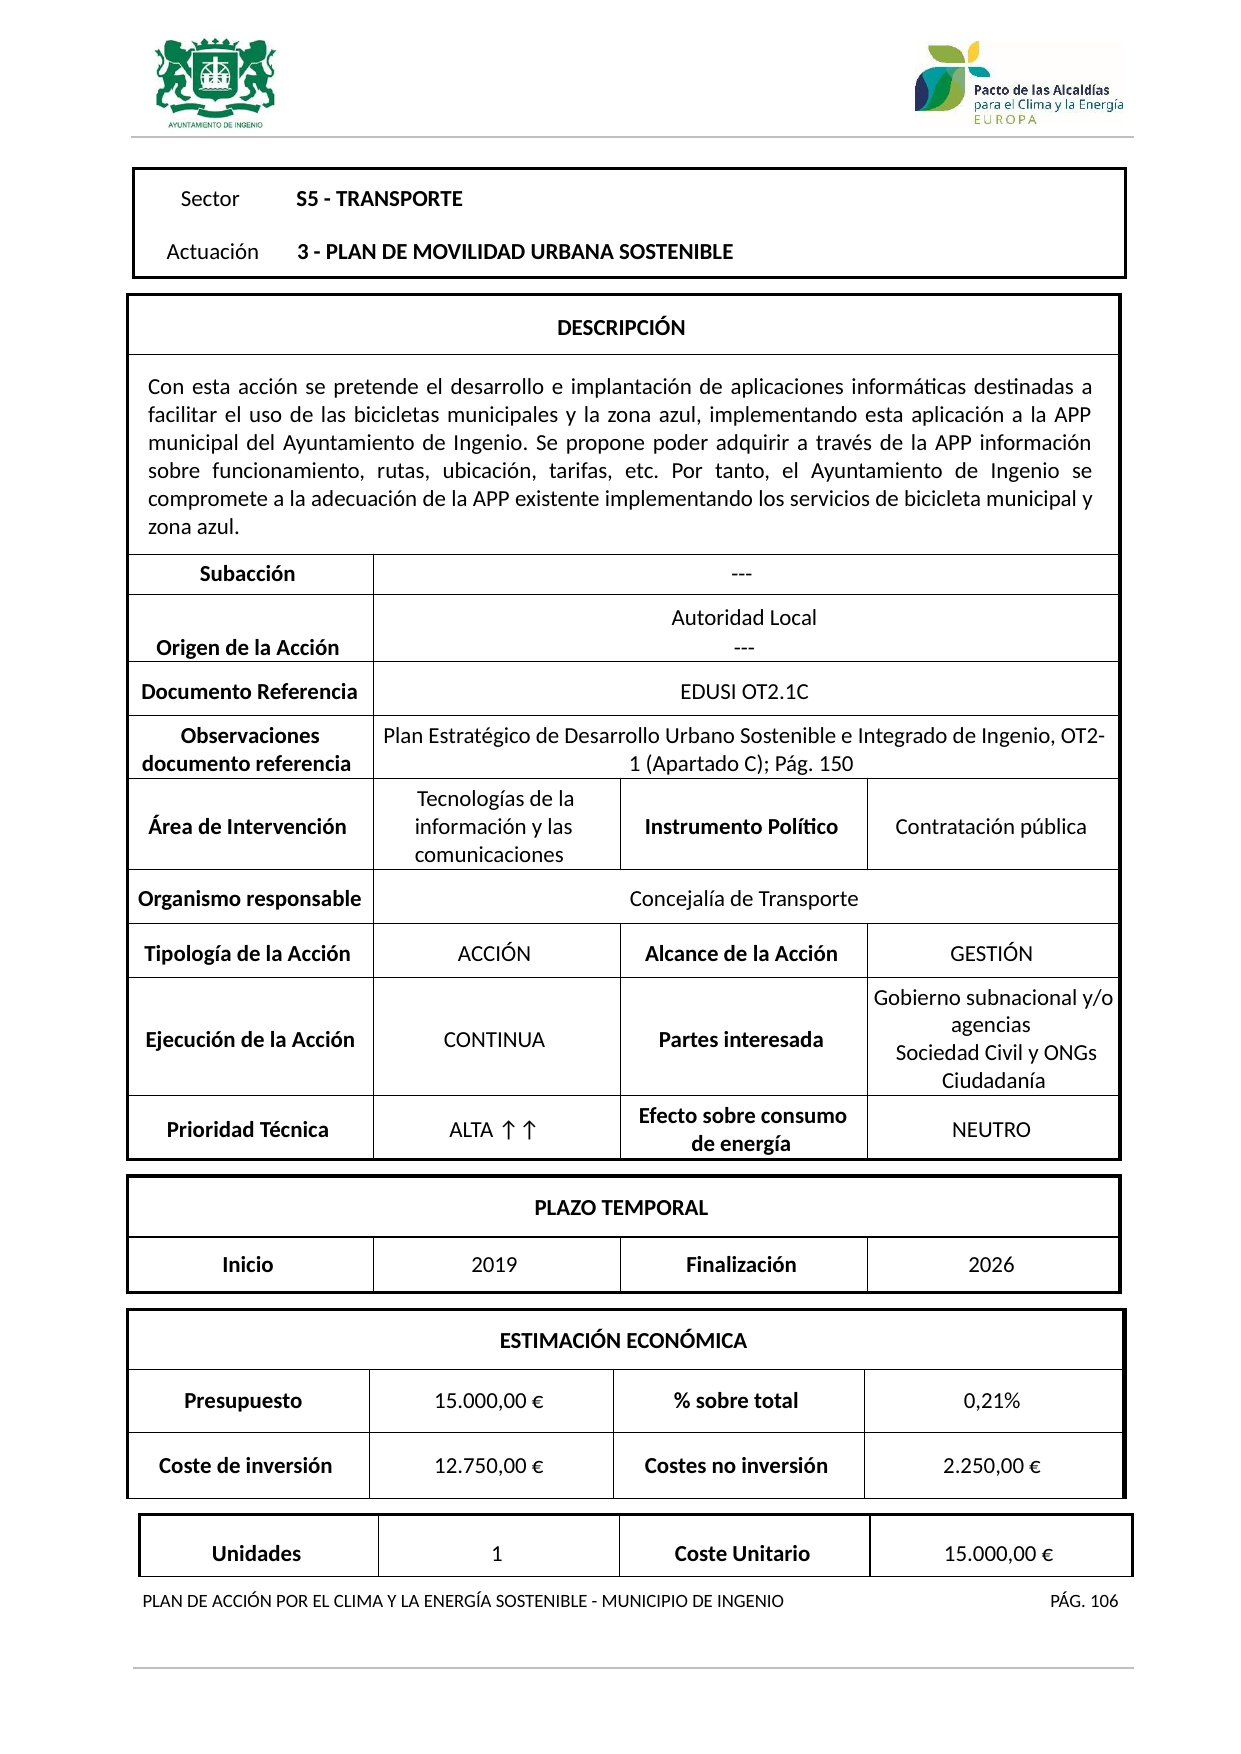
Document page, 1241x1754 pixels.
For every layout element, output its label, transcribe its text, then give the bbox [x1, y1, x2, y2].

table_header [867, 1178, 1118, 1236]
table_cell Prioridad Técnica [129, 1096, 373, 1158]
table_cell Organismo responsable [129, 870, 373, 923]
table_cell 12.750,00 € [370, 1433, 613, 1498]
table_cell Alcance de la Acción [621, 924, 867, 977]
table_cell 2019 [374, 1238, 620, 1291]
table_cell 0,21% [865, 1370, 1122, 1432]
table_cell Con esta acción se pretende el desarrollo e implantación de aplicaciones informáticas destinadas a facilitar el uso de las bicicletas municipales y la zona azul, implementando esta aplicación a la APP municipal del Ayuntamiento de Ingenio. Se propone poder adquirir a través de la APP información sobre funcionamiento, rutas, ubicación, tarifas, etc. Por tanto, el Ayuntamiento de Ingenio se compromete a la adecuación de la APP existente implementando los servicios de bicicleta municipal y zona azul. [129, 355, 1118, 553]
table_cell Plan Estratégico de Desarrollo Urbano Sostenible e Integrado de Ingenio, OT2- 1 (Apartado C); Pág. 150 [374, 716, 1118, 778]
table_cell Efecto sobre consumo de energía [621, 1096, 867, 1158]
table_cell Observaciones documento referencia [129, 716, 373, 778]
table_cell Costes no inversión [614, 1433, 864, 1498]
table_cell Ejecución de la Acción [129, 978, 373, 1095]
table_cell Concejalía de Transporte [374, 870, 1118, 923]
table_header 1 [379, 1516, 619, 1576]
table_cell Presupuesto [129, 1370, 369, 1432]
table_cell Finalización [621, 1238, 867, 1291]
table_header [129, 1311, 369, 1369]
table_cell Coste de inversión [129, 1433, 369, 1498]
table_header ESTIMACIÓN ECONÓMICA [369, 1311, 864, 1369]
table_header PLAZO TEMPORAL [373, 1178, 867, 1236]
table_cell Sector S5 - TRANSPORTE Actuación 3 - PLAN DE MOVILIDAD URBANA SOSTENIBLE [135, 170, 1124, 276]
table_cell CONTINUA [374, 978, 620, 1095]
table_cell ALTA ↑↑ [374, 1096, 620, 1158]
table_header [129, 1178, 373, 1236]
table_cell Instrumento Político [621, 779, 867, 869]
table_cell Área de Intervención [129, 779, 373, 869]
table_cell Origen de la Acción [129, 595, 373, 661]
table_cell 2026 [868, 1238, 1118, 1291]
table_cell Gobierno subnacional y/o agencias Sociedad Civil y ONGs Ciudadanía [868, 978, 1118, 1095]
table_cell Documento Referencia [129, 662, 373, 715]
table_cell 2.250,00 € [865, 1433, 1122, 1498]
table_header [864, 1311, 1122, 1369]
table_header 15.000,00 € [871, 1516, 1131, 1576]
table_cell 15.000,00 € [370, 1370, 613, 1432]
table_cell Partes interesada [621, 978, 867, 1095]
table_cell Autoridad Local --- [374, 595, 1118, 661]
table_cell Tipología de la Acción [129, 924, 373, 977]
table_cell Contratación pública [868, 779, 1118, 869]
table_cell Tecnologías de la información y las comunicaciones [374, 779, 620, 869]
table_cell ACCIÓN [374, 924, 620, 977]
table_header Coste Unitario [620, 1516, 869, 1576]
table_cell --- [374, 555, 1118, 594]
table_cell EDUSI OT2.1C [374, 662, 1118, 715]
table_cell NEUTRO [868, 1096, 1118, 1158]
table_header DESCRIPCIÓN [129, 296, 1118, 353]
table_cell GESTIÓN [868, 924, 1118, 977]
table_cell Inicio [129, 1238, 373, 1291]
table_header Unidades [141, 1516, 378, 1576]
table_cell Subacción [129, 555, 373, 594]
table_cell % sobre total [614, 1370, 864, 1432]
